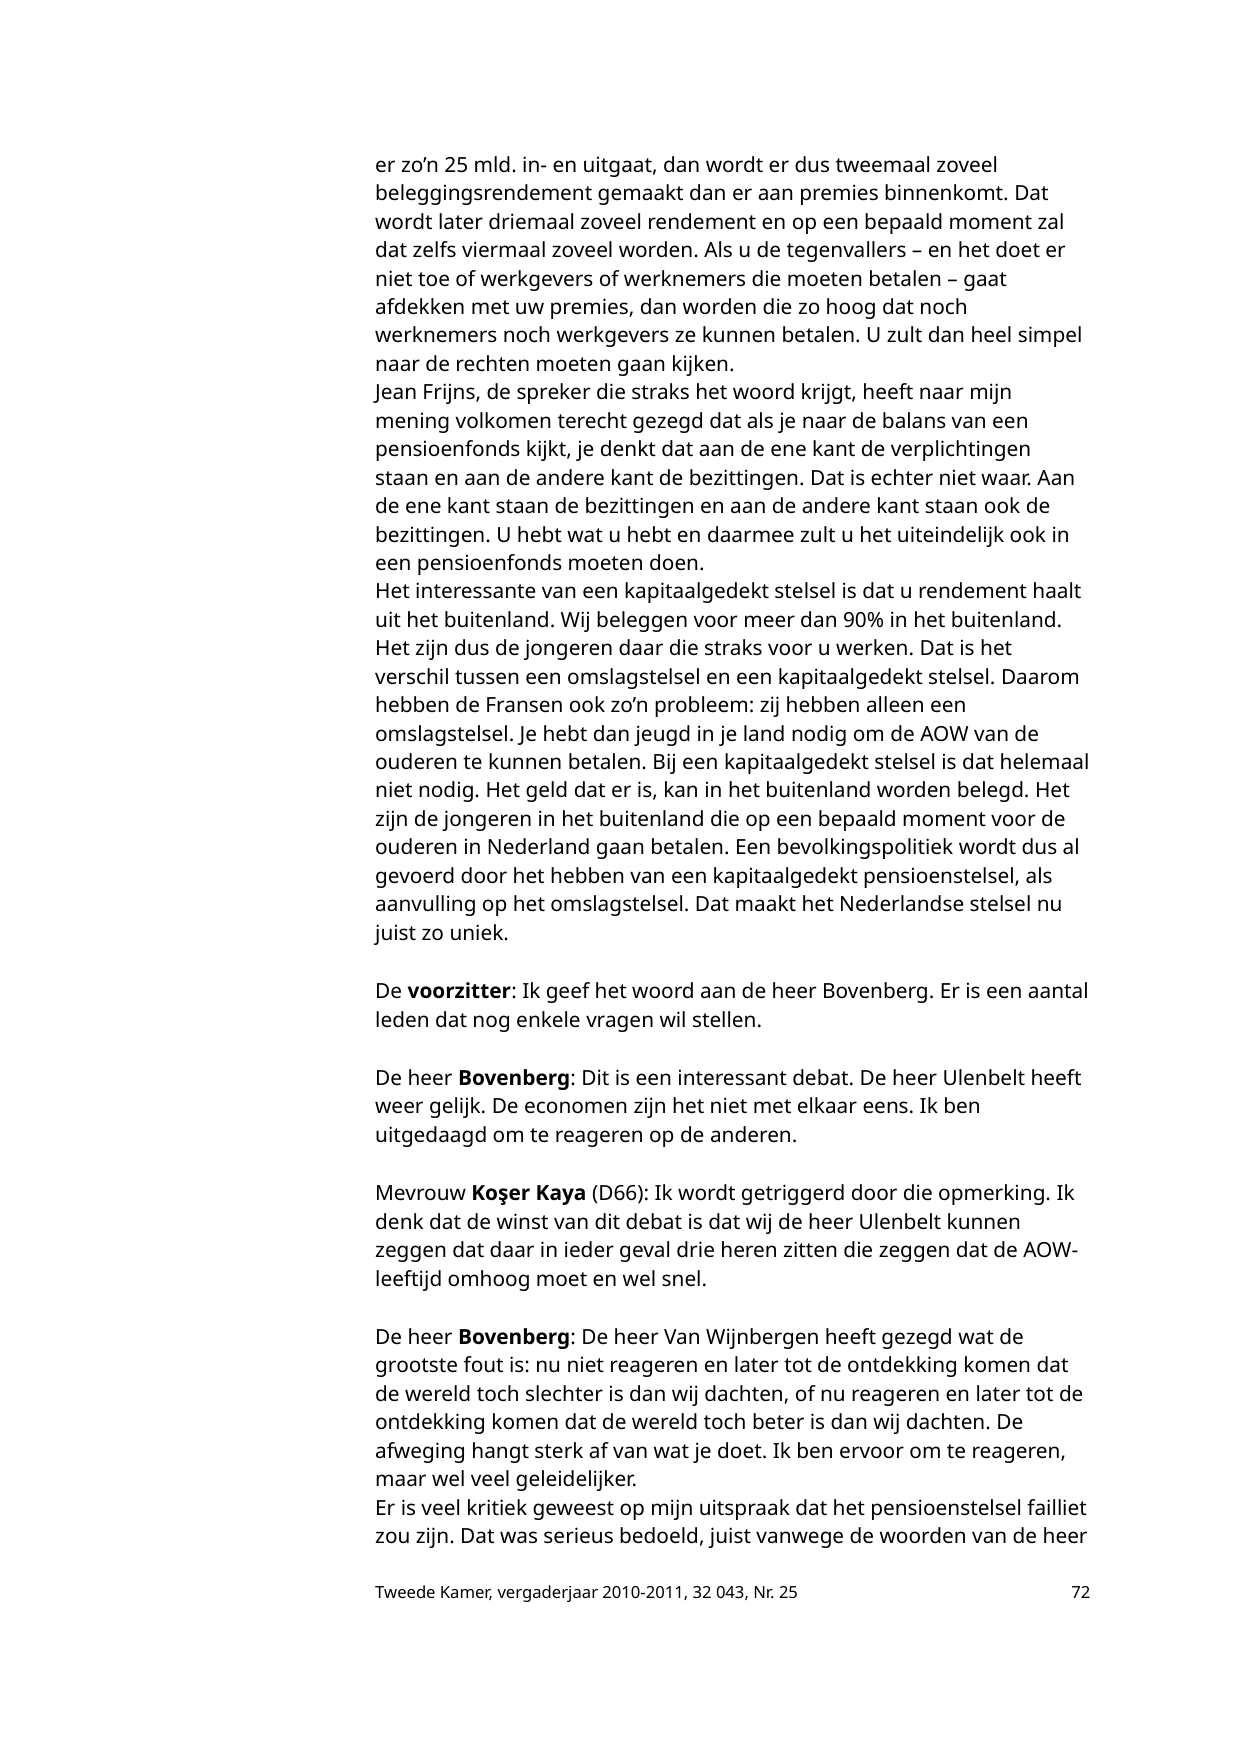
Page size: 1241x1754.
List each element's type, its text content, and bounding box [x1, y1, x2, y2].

text De voorzitter: Ik geef het woord aan de heer Bovenberg. Er is een aantal leden dat nog enkele vragen wil stellen. [375, 976, 1090, 1033]
text Jean Frijns, de spreker die straks het woord krijgt, heeft naar mijn mening volkomen terecht gezegd dat als je naar de balans van een pensioenfonds kijkt, je denkt dat aan de ene kant de verplichtingen staan en aan de andere kant de bezittingen. Dat is echter niet waar. Aan de ene kant staan de bezittingen en aan de andere kant staan ook de bezittingen. U hebt wat u hebt en daarmee zult u het uiteindelijk ook in een pensioenfonds moeten doen. [375, 377, 1090, 577]
text Er is veel kritiek geweest op mijn uitspraak dat het pensioenstelsel failliet zou zijn. Dat was serieus bedoeld, juist vanwege de woorden van de heer [375, 1493, 1090, 1550]
text De heer Bovenberg: Dit is een interessant debat. De heer Ulenbelt heeft weer gelijk. De economen zijn het niet met elkaar eens. Ik ben uitgedaagd om te reageren op de anderen. [375, 1063, 1090, 1148]
text Het interessante van een kapitaalgedekt stelsel is dat u rendement haalt uit het buitenland. Wij beleggen voor meer dan 90% in het buitenland. Het zijn dus de jongeren daar die straks voor u werken. Dat is het verschil tussen een omslagstelsel en een kapitaalgedekt stelsel. Daarom hebben de Fransen ook zo’n probleem: zij hebben alleen een omslagstelsel. Je hebt dan jeugd in je land nodig om de AOW van de ouderen te kunnen betalen. Bij een kapitaalgedekt stelsel is dat helemaal niet nodig. Het geld dat er is, kan in het buitenland worden belegd. Het zijn de jongeren in het buitenland die op een bepaald moment voor de ouderen in Nederland gaan betalen. Een bevolkingspolitiek wordt dus al gevoerd door het hebben van een kapitaalgedekt pensioenstelsel, als aanvulling op het omslagstelsel. Dat maakt het Nederlandse stelsel nu juist zo uniek. [375, 577, 1090, 946]
text Mevrouw Koşer Kaya (D66): Ik wordt getriggerd door die opmerking. Ik denk dat de winst van dit debat is dat wij de heer Ulenbelt kunnen zeggen dat daar in ieder geval drie heren zitten die zeggen dat de AOW-leeftijd omhoog moet en wel snel. [375, 1178, 1090, 1292]
text De heer Bovenberg: De heer Van Wijnbergen heeft gezegd wat de grootste fout is: nu niet reageren en later tot de ontdekking komen dat de wereld toch slechter is dan wij dachten, of nu reageren en later tot de ontdekking komen dat de wereld toch beter is dan wij dachten. De afweging hangt sterk af van wat je doet. Ik ben ervoor om te reageren, maar wel veel geleidelijker. [375, 1322, 1090, 1493]
text er zo’n 25 mld. in- en uitgaat, dan wordt er dus tweemaal zoveel beleggingsrendement gemaakt dan er aan premies binnenkomt. Dat wordt later driemaal zoveel rendement en op een bepaald moment zal dat zelfs viermaal zoveel worden. Als u de tegenvallers – en het doet er niet toe of werkgevers of werknemers die moeten betalen – gaat afdekken met uw premies, dan worden die zo hoog dat noch werknemers noch werkgevers ze kunnen betalen. U zult dan heel simpel naar de rechten moeten gaan kijken. [375, 150, 1090, 377]
